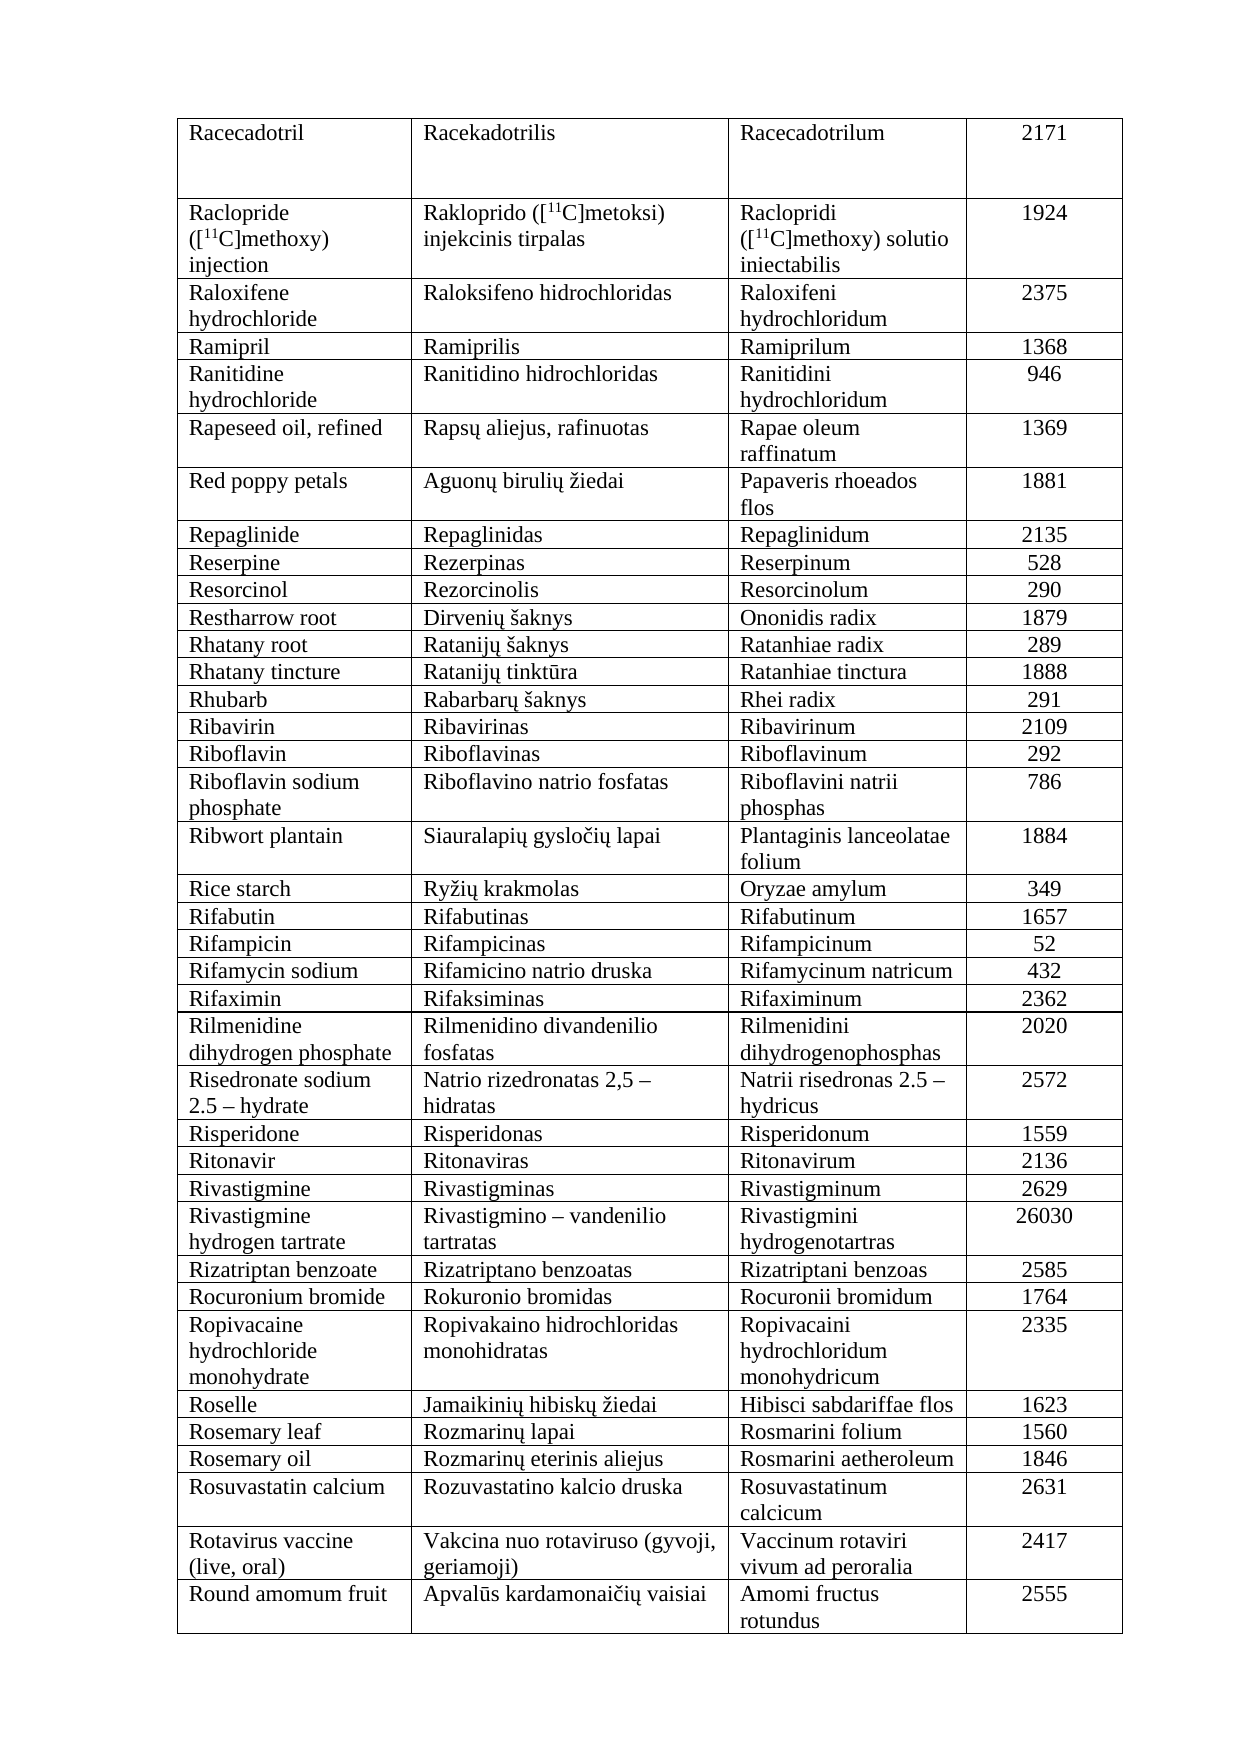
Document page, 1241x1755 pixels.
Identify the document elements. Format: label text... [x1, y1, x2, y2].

table_cell Rizatriptani benzoas [729, 1256, 966, 1282]
table_cell 52 [967, 930, 1122, 957]
table_cell Repaglinidas [412, 521, 728, 548]
table_cell Ritonavir [178, 1147, 411, 1174]
table_cell Ribwort plantain [178, 822, 411, 874]
table_cell Rifampicinas [412, 930, 728, 957]
table_cell 1888 [967, 658, 1122, 685]
table_cell 1559 [967, 1120, 1122, 1146]
table_cell 290 [967, 576, 1122, 602]
table_cell 1623 [967, 1391, 1122, 1417]
table_cell Rotavirus vaccine (live, oral) [178, 1527, 411, 1579]
table_cell Rice starch [178, 875, 411, 902]
table_cell 2171 [967, 119, 1122, 198]
table_cell Riboflavin [178, 741, 411, 767]
table_cell Raclopridi ([11C]methoxy) solutio iniectabilis [729, 199, 966, 278]
table_cell Papaveris rhoeados flos [729, 468, 966, 520]
table_cell Risperidonas [412, 1120, 728, 1146]
table_cell Rifabutinum [729, 903, 966, 929]
table_cell Rifaksiminas [412, 985, 728, 1011]
table_cell Resorcinol [178, 576, 411, 602]
table_cell Siauralapių gysločių lapai [412, 822, 728, 874]
table_cell Red poppy petals [178, 468, 411, 520]
table_cell Rapsų aliejus, rafinuotas [412, 414, 728, 467]
table_cell 1879 [967, 604, 1122, 630]
table_cell Ropivacaini hydrochloridum monohydricum [729, 1311, 966, 1390]
table_cell 1884 [967, 822, 1122, 874]
table_cell 2631 [967, 1473, 1122, 1526]
table_cell Rivastigminum [729, 1175, 966, 1201]
table_cell Rifabutin [178, 903, 411, 929]
table_cell Rocuronii bromidum [729, 1283, 966, 1309]
table_cell 2417 [967, 1527, 1122, 1579]
table_cell 528 [967, 549, 1122, 575]
table_cell Repaglinide [178, 521, 411, 548]
table_cell Ribavirinum [729, 713, 966, 739]
table_cell Ranitidine hydrochloride [178, 360, 411, 413]
table_cell Rifampicinum [729, 930, 966, 957]
table_cell Rivastigmini hydrogenotartras [729, 1202, 966, 1255]
table_cell Resorcinolum [729, 576, 966, 602]
table_cell Racecadotril [178, 119, 411, 198]
table_cell Jamaikinių hibiskų žiedai [412, 1391, 728, 1417]
table_cell Rizatriptano benzoatas [412, 1256, 728, 1282]
table_cell Aguonų birulių žiedai [412, 468, 728, 520]
table_cell Rhei radix [729, 686, 966, 712]
table_cell 1764 [967, 1283, 1122, 1309]
table_cell Rifaximinum [729, 985, 966, 1011]
table_cell Rifamycinum natricum [729, 958, 966, 984]
table_cell Rozuvastatino kalcio druska [412, 1473, 728, 1526]
table_cell Ribavirin [178, 713, 411, 739]
table_cell Risperidonum [729, 1120, 966, 1146]
table_cell Round amomum fruit [178, 1580, 411, 1633]
table_cell Rivastigminas [412, 1175, 728, 1201]
table_cell Oryzae amylum [729, 875, 966, 902]
table_cell Rizatriptan benzoate [178, 1256, 411, 1282]
table_cell 786 [967, 768, 1122, 821]
table_cell Ritonavirum [729, 1147, 966, 1174]
table_cell Rivastigmine hydrogen tartrate [178, 1202, 411, 1255]
table_cell Rifampicin [178, 930, 411, 957]
table_cell Racecadotrilum [729, 119, 966, 198]
table_cell Rifamicino natrio druska [412, 958, 728, 984]
table_cell Amomi fructus rotundus [729, 1580, 966, 1633]
table_cell Rezorcinolis [412, 576, 728, 602]
table_cell Ramiprilum [729, 333, 966, 359]
table_cell Risedronate sodium 2.5 – hydrate [178, 1066, 411, 1119]
table_cell Riboflavinas [412, 741, 728, 767]
table_cell 1657 [967, 903, 1122, 929]
table_cell 432 [967, 958, 1122, 984]
table_cell Vaccinum rotaviri vivum ad peroralia [729, 1527, 966, 1579]
table_cell 1881 [967, 468, 1122, 520]
table_cell Rilmenidine dihydrogen phosphate [178, 1013, 411, 1065]
table_cell Raloksifeno hidrochloridas [412, 279, 728, 332]
table_cell Riboflavini natrii phosphas [729, 768, 966, 821]
table_cell 1846 [967, 1446, 1122, 1472]
table_cell Repaglinidum [729, 521, 966, 548]
table_cell Ratanijų šaknys [412, 631, 728, 657]
table_cell Ramiprilis [412, 333, 728, 359]
table_cell Vakcina nuo rotaviruso (gyvoji, geriamoji) [412, 1527, 728, 1579]
table_cell Rokuronio bromidas [412, 1283, 728, 1309]
table_cell Raclopride ([11C]methoxy) injection [178, 199, 411, 278]
table_cell Rifaximin [178, 985, 411, 1011]
table_cell Ropivakaino hidrochloridas monohidratas [412, 1311, 728, 1390]
table_cell Riboflavino natrio fosfatas [412, 768, 728, 821]
table_cell Rilmenidino divandenilio fosfatas [412, 1013, 728, 1065]
table_cell Riboflavin sodium phosphate [178, 768, 411, 821]
table_cell 2020 [967, 1013, 1122, 1065]
table_cell Rozmarinų eterinis aliejus [412, 1446, 728, 1472]
table_cell Rifamycin sodium [178, 958, 411, 984]
table_cell Ramipril [178, 333, 411, 359]
table_cell 26030 [967, 1202, 1122, 1255]
table_cell Rosemary oil [178, 1446, 411, 1472]
table_cell 1369 [967, 414, 1122, 467]
table_cell Rhubarb [178, 686, 411, 712]
table_cell 2135 [967, 521, 1122, 548]
table_cell 2555 [967, 1580, 1122, 1633]
table_cell 2572 [967, 1066, 1122, 1119]
table_cell 1924 [967, 199, 1122, 278]
table_cell Natrio rizedronatas 2,5 – hidratas [412, 1066, 728, 1119]
table_cell 2362 [967, 985, 1122, 1011]
table_cell Ropivacaine hydrochloride monohydrate [178, 1311, 411, 1390]
table_cell Rhatany root [178, 631, 411, 657]
table_cell Rosuvastatinum calcicum [729, 1473, 966, 1526]
table_cell Apvalūs kardamonaičių vaisiai [412, 1580, 728, 1633]
table_cell 946 [967, 360, 1122, 413]
table_cell Rifabutinas [412, 903, 728, 929]
table_cell Hibisci sabdariffae flos [729, 1391, 966, 1417]
table_cell 349 [967, 875, 1122, 902]
table_cell 2109 [967, 713, 1122, 739]
table_cell Plantaginis lanceolatae folium [729, 822, 966, 874]
table_cell Rhatany tincture [178, 658, 411, 685]
table_cell Dirvenių šaknys [412, 604, 728, 630]
table_cell Ritonaviras [412, 1147, 728, 1174]
table_cell Rocuronium bromide [178, 1283, 411, 1309]
table_cell Rosmarini aetheroleum [729, 1446, 966, 1472]
table_cell 2629 [967, 1175, 1122, 1201]
table_cell 291 [967, 686, 1122, 712]
table_cell Rapeseed oil, refined [178, 414, 411, 467]
table_cell Rapae oleum raffinatum [729, 414, 966, 467]
table_cell 2375 [967, 279, 1122, 332]
table_cell Rabarbarų šaknys [412, 686, 728, 712]
table_cell Restharrow root [178, 604, 411, 630]
table_cell 2335 [967, 1311, 1122, 1390]
table_cell Rivastigmino – vandenilio tartratas [412, 1202, 728, 1255]
table_cell Natrii risedronas 2.5 – hydricus [729, 1066, 966, 1119]
table_cell Racekadotrilis [412, 119, 728, 198]
table_cell Rosuvastatin calcium [178, 1473, 411, 1526]
table_cell 289 [967, 631, 1122, 657]
table_cell Rivastigmine [178, 1175, 411, 1201]
table_cell Reserpinum [729, 549, 966, 575]
table_cell Ranitidino hidrochloridas [412, 360, 728, 413]
table_cell Raloxifeni hydrochloridum [729, 279, 966, 332]
table_cell Ranitidini hydrochloridum [729, 360, 966, 413]
table_cell 2136 [967, 1147, 1122, 1174]
table_cell 1368 [967, 333, 1122, 359]
table_cell Ratanijų tinktūra [412, 658, 728, 685]
table_cell Rozmarinų lapai [412, 1418, 728, 1444]
table_cell Raloxifene hydrochloride [178, 279, 411, 332]
table_cell Rosemary leaf [178, 1418, 411, 1444]
table_cell Ratanhiae tinctura [729, 658, 966, 685]
table_cell Ratanhiae radix [729, 631, 966, 657]
table_cell Ryžių krakmolas [412, 875, 728, 902]
table_cell Ribavirinas [412, 713, 728, 739]
table_cell 292 [967, 741, 1122, 767]
table_cell Rezerpinas [412, 549, 728, 575]
table_cell 1560 [967, 1418, 1122, 1444]
table_cell Roselle [178, 1391, 411, 1417]
table_cell Reserpine [178, 549, 411, 575]
table_cell Rilmenidini dihydrogenophosphas [729, 1013, 966, 1065]
table_cell Ononidis radix [729, 604, 966, 630]
table_cell Rosmarini folium [729, 1418, 966, 1444]
table_cell Riboflavinum [729, 741, 966, 767]
table_cell Risperidone [178, 1120, 411, 1146]
table_cell Rakloprido ([11C]metoksi) injekcinis tirpalas [412, 199, 728, 278]
table_cell 2585 [967, 1256, 1122, 1282]
